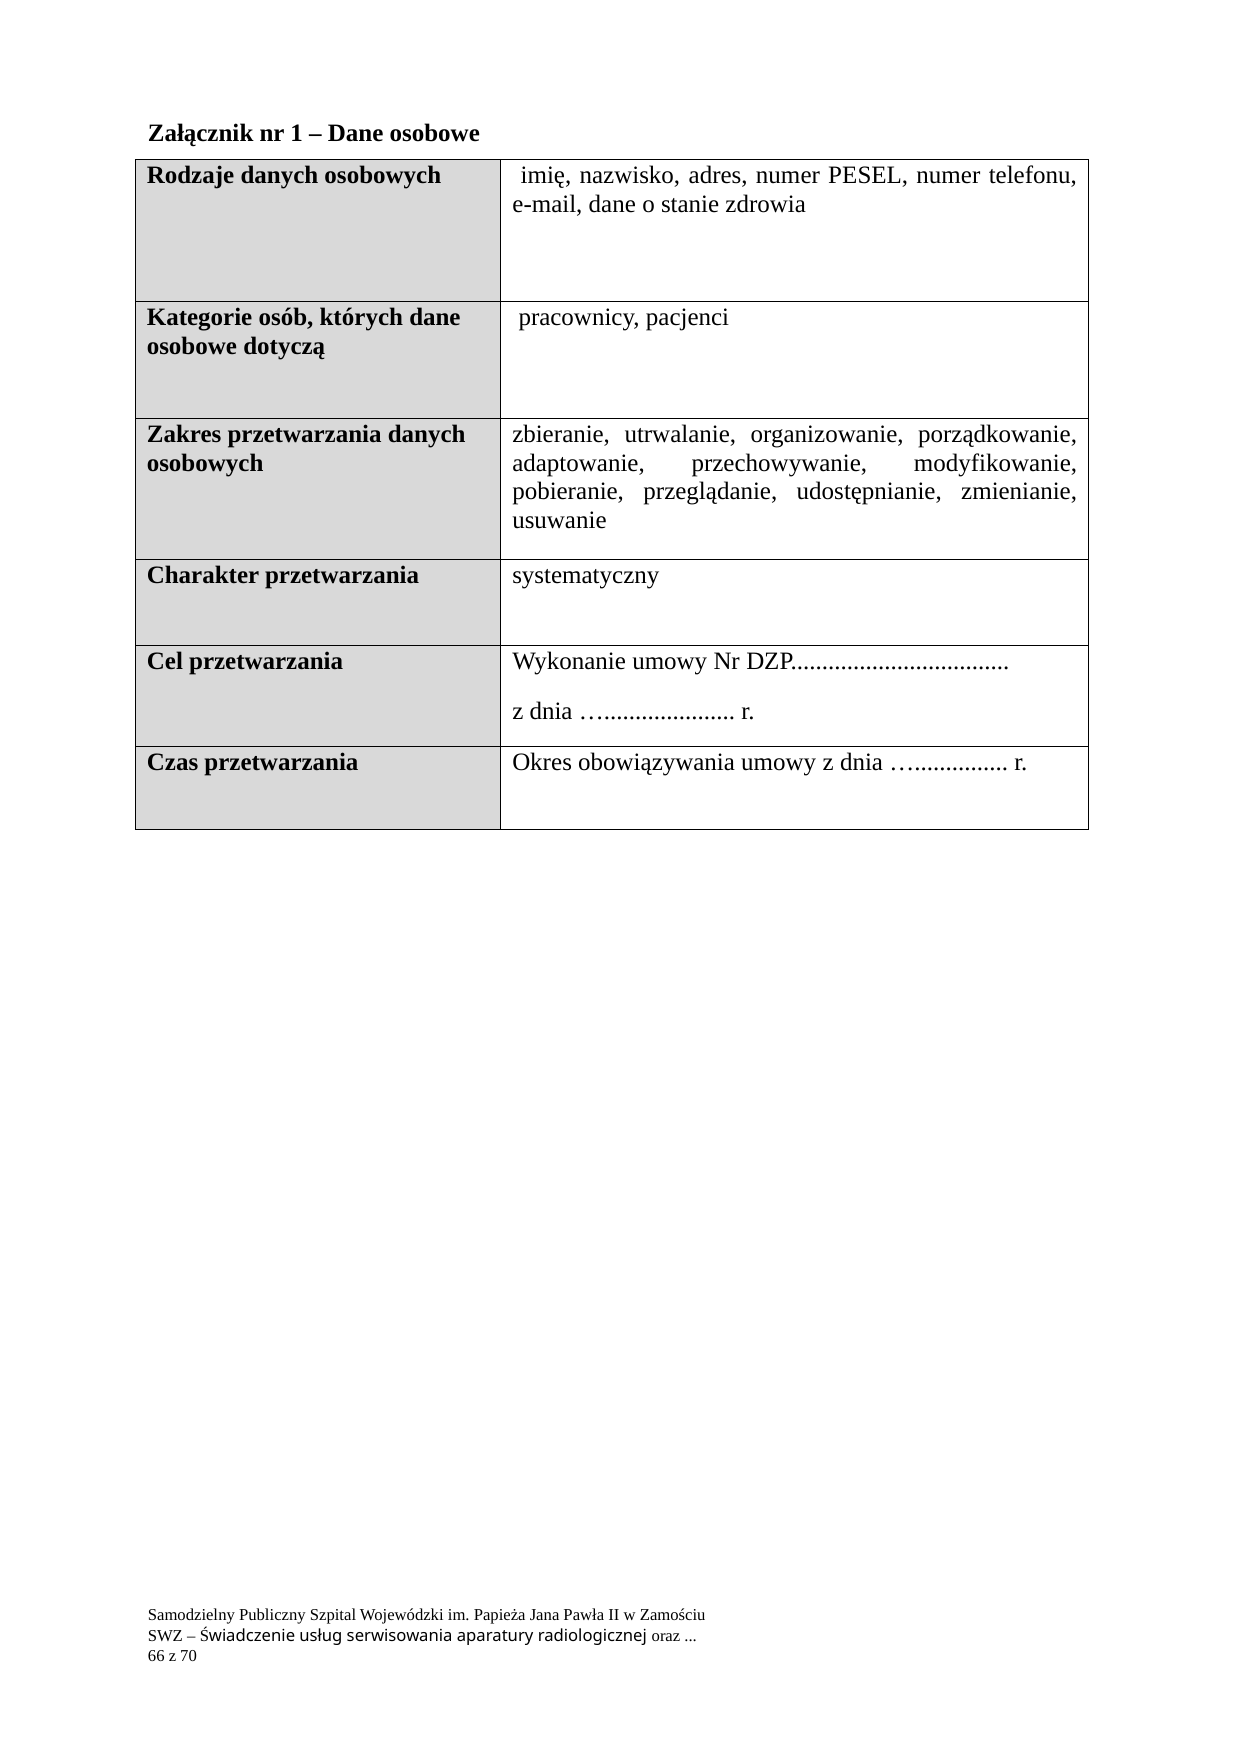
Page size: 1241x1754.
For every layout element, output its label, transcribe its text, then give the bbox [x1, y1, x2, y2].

table_cell Cel przetwarzania [136, 646, 500, 746]
table_cell Zakres przetwarzania danych osobowych [136, 419, 500, 559]
table_header Rodzaje danych osobowych [136, 160, 500, 301]
table_cell Okres obowiązywania umowy z dnia …............... r. [501, 747, 1088, 829]
table_cell systematyczny [501, 560, 1088, 645]
table_header imię, nazwisko, adres, numer PESEL, numer telefonu, e‑mail, dane o stanie zdrowia [501, 160, 1088, 301]
table_cell Czas przetwarzania [136, 747, 500, 829]
table_cell zbieranie, utrwalanie, organizowanie, porządkowanie, adaptowanie, przechowywanie, modyfikowanie, pobieranie, przeglądanie, udostępnianie, zmienianie, usuwanie [501, 419, 1088, 559]
table_cell Wykonanie umowy Nr DZP................................... z dnia …..................... r. [501, 646, 1088, 746]
table_cell pracownicy, pacjenci [501, 302, 1088, 418]
text Załącznik nr 1 – Dane osobowe [148, 118, 1122, 147]
table_cell Charakter przetwarzania [136, 560, 500, 645]
table_cell Kategorie osób, których dane osobowe dotyczą [136, 302, 500, 418]
